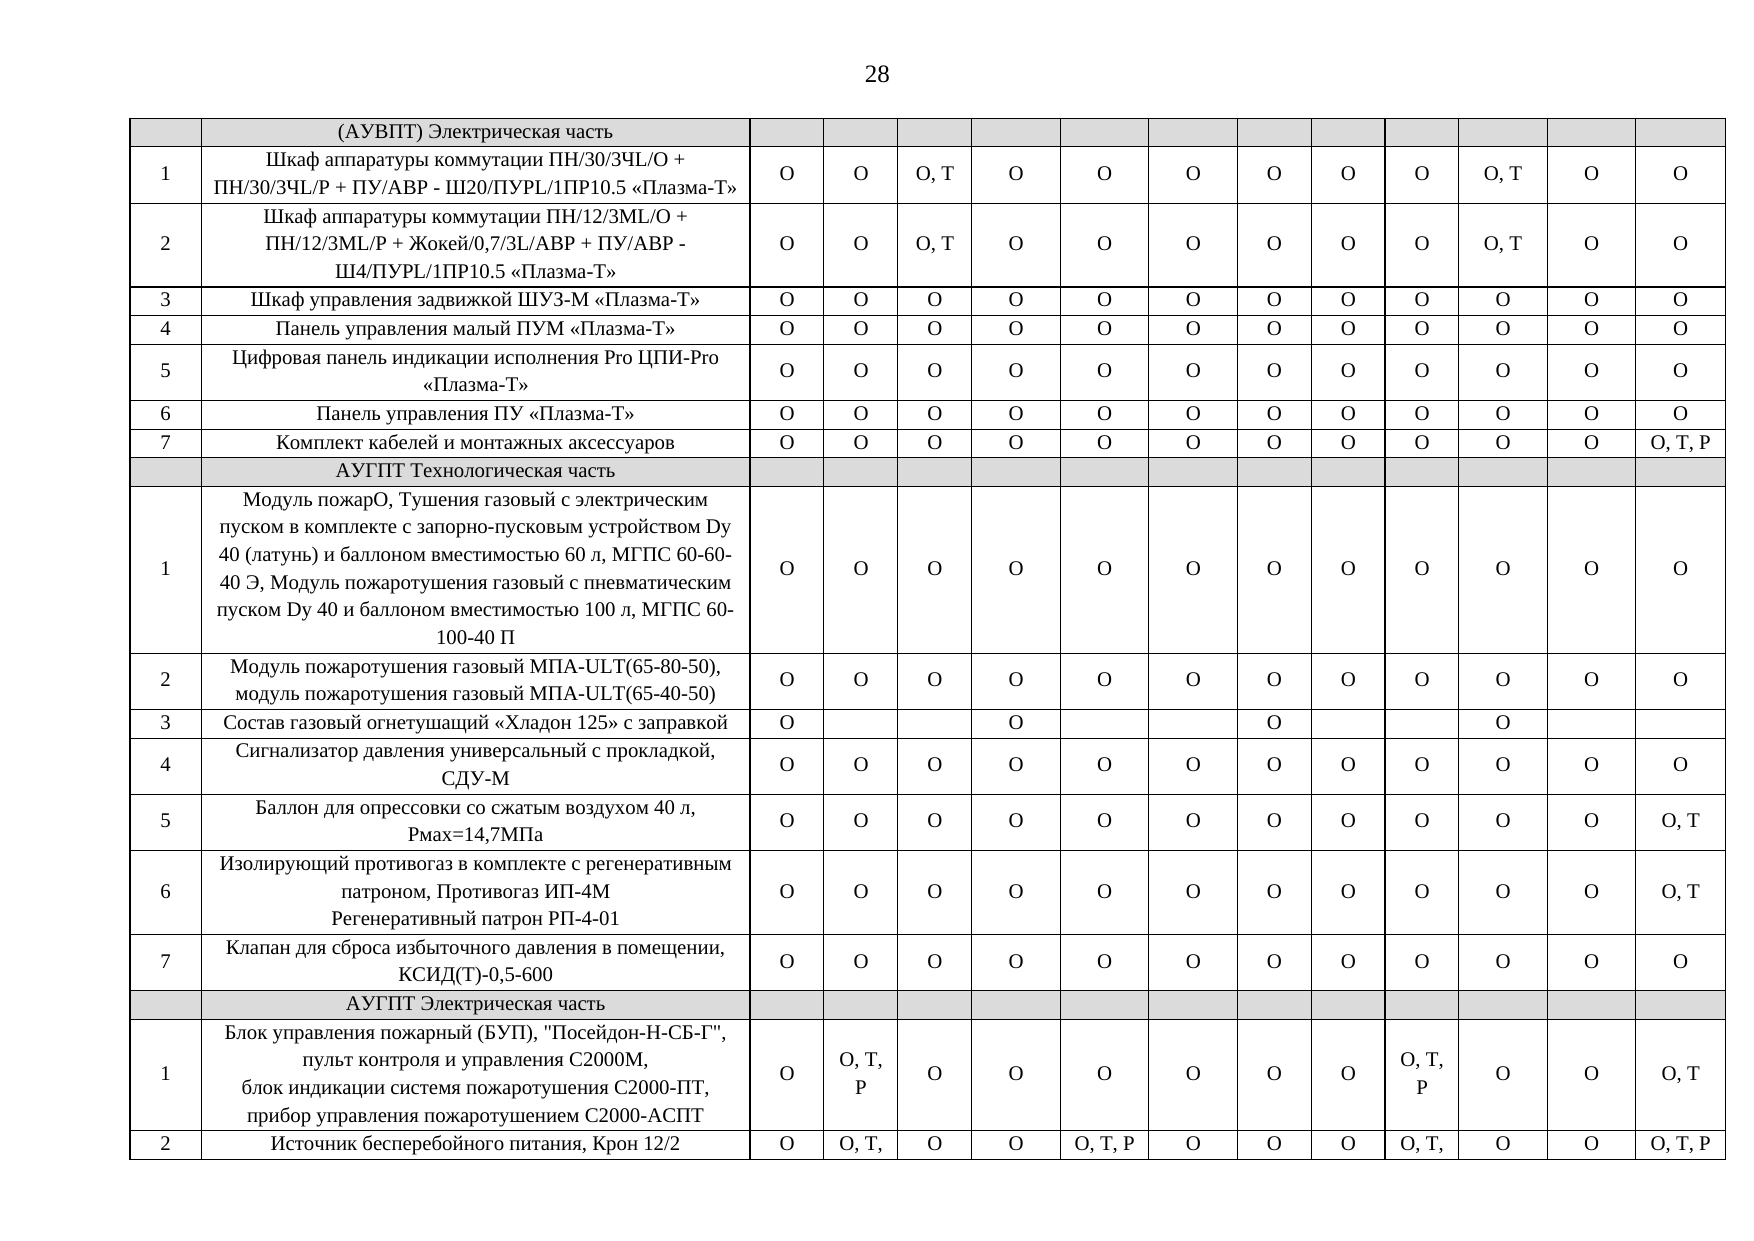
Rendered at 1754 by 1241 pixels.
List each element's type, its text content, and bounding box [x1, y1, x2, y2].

table_cell О [1238, 204, 1311, 286]
table_cell Баллон для опрессовки со сжатым воздухом 40 л, Рмах=14,7МПа [202, 795, 749, 850]
table_cell О [1386, 487, 1458, 652]
table_cell О, Т [1459, 147, 1547, 202]
table_cell Панель управления ПУ «Плазма-Т» [202, 401, 749, 428]
table_cell [1061, 119, 1148, 146]
table_cell Источник бесперебойного питания, Крон 12/2 [202, 1131, 749, 1159]
table_cell О [1548, 935, 1635, 990]
table_cell О [1459, 288, 1547, 315]
table_cell [751, 119, 823, 146]
table_cell О [1312, 430, 1384, 457]
table_cell [898, 458, 971, 486]
table_cell О [1061, 288, 1148, 315]
table_cell О [972, 1020, 1060, 1130]
table_cell О [1459, 1020, 1547, 1130]
table_cell [1386, 991, 1458, 1019]
table_cell О [898, 654, 971, 709]
table_cell О [1312, 795, 1384, 850]
table_cell [1149, 710, 1237, 737]
table_cell О [824, 204, 897, 286]
table_cell О [972, 654, 1060, 709]
table_cell О [1548, 654, 1635, 709]
table_cell Шкаф аппаратуры коммутации ПН/12/3МL/О + ПН/12/3МL/Р + Жокей/0,7/3L/АВР + ПУ/АВР - Ш4/ПУPL/1ПР10.5 «Плазма-Т» [202, 204, 749, 286]
table_cell О [1636, 739, 1725, 794]
table_cell 1 [131, 1020, 201, 1130]
table_cell О [1548, 851, 1635, 934]
table_cell О [1061, 430, 1148, 457]
table_cell О [1548, 401, 1635, 428]
table_cell О [1459, 487, 1547, 652]
table_cell 2 [131, 1131, 201, 1159]
table_cell О [1386, 345, 1458, 400]
table_cell О [1386, 935, 1458, 990]
table_cell Изолирующий противогаз в комплекте с регенеративным патроном, Противогаз ИП-4М Регенеративный патрон РП-4-01 [202, 851, 749, 934]
table_cell О [824, 345, 897, 400]
table_cell О [1459, 795, 1547, 850]
table_cell О [1238, 1131, 1311, 1159]
table_cell О [1459, 935, 1547, 990]
table_cell О [1238, 288, 1311, 315]
table_cell АУГПТ Электрическая часть [202, 991, 749, 1019]
table_cell О [1149, 204, 1237, 286]
table_cell О [824, 739, 897, 794]
table_cell [972, 458, 1060, 486]
table_cell О [972, 288, 1060, 315]
table_cell О [1149, 487, 1237, 652]
table_cell [1061, 710, 1148, 737]
table_cell 2 [131, 654, 201, 709]
table_cell О [824, 935, 897, 990]
table_cell О [824, 288, 897, 315]
table_cell [824, 119, 897, 146]
table_cell О [1149, 316, 1237, 344]
table_cell О [1238, 345, 1311, 400]
table_cell [131, 991, 201, 1019]
table_cell О [1386, 430, 1458, 457]
table_cell О [751, 1020, 823, 1130]
table_cell О, Т [898, 204, 971, 286]
table_cell О [972, 204, 1060, 286]
table_cell О [1238, 654, 1311, 709]
table_cell О [1149, 654, 1237, 709]
table_cell 1 [131, 487, 201, 652]
table_cell О [972, 739, 1060, 794]
table_cell О [1636, 487, 1725, 652]
table_cell О [751, 851, 823, 934]
table_cell О [1149, 430, 1237, 457]
table_cell О [1061, 739, 1148, 794]
table_cell О [1386, 204, 1458, 286]
table_cell О [1312, 1020, 1384, 1130]
table_cell О [898, 1131, 971, 1159]
table_cell О [1238, 1020, 1311, 1130]
table_cell [1636, 991, 1725, 1019]
table_cell О [1548, 316, 1635, 344]
table_cell О, Т [1636, 795, 1725, 850]
table_cell О [898, 430, 971, 457]
table_cell О [1312, 935, 1384, 990]
table_cell 1 [131, 147, 201, 202]
table_cell 3 [131, 710, 201, 737]
table_cell [898, 119, 971, 146]
table_cell О [1238, 739, 1311, 794]
table_cell О [1061, 316, 1148, 344]
table_cell О [1312, 316, 1384, 344]
table_cell 6 [131, 851, 201, 934]
table_cell О [898, 345, 971, 400]
table_cell [1459, 991, 1547, 1019]
table_cell О [1149, 401, 1237, 428]
table_cell О [751, 430, 823, 457]
table_cell О [1636, 204, 1725, 286]
table_cell О [1636, 654, 1725, 709]
table_cell 2 [131, 204, 201, 286]
table_cell О [824, 795, 897, 850]
table_cell 6 [131, 401, 201, 428]
table_cell О, Т [1636, 1020, 1725, 1130]
table_cell О [1459, 430, 1547, 457]
table_cell О [1386, 795, 1458, 850]
table_cell О [972, 430, 1060, 457]
table_cell О, Т, Р [1636, 430, 1725, 457]
table_cell 3 [131, 288, 201, 315]
table_cell О [1548, 1131, 1635, 1159]
table_cell О [1548, 204, 1635, 286]
table_cell О [1312, 288, 1384, 315]
table_cell О [1238, 316, 1311, 344]
table_cell [1548, 458, 1635, 486]
table_cell Модуль пожарО, Тушения газовый с электрическим пуском в комплекте с запорно-пусковым устройством Dу 40 (латунь) и баллоном вместимостью 60 л, МГПС 60-60-40 Э, Модуль пожаротушения газовый с пневматическим пуском Dу 40 и баллоном вместимостью 100 л, МГПС 60-100-40 П [202, 487, 749, 652]
table_cell О [898, 487, 971, 652]
table_cell О [972, 487, 1060, 652]
table_cell О [751, 487, 823, 652]
table_cell О [824, 654, 897, 709]
table_cell О [1061, 204, 1148, 286]
table_cell О [972, 345, 1060, 400]
table_cell О [1386, 316, 1458, 344]
table_cell О [1312, 739, 1384, 794]
table_cell О [1149, 935, 1237, 990]
table_cell О, Т, Р [1386, 1020, 1458, 1130]
table_cell О [1636, 288, 1725, 315]
table_cell 7 [131, 430, 201, 457]
table_cell О, Т, Р [1061, 1131, 1148, 1159]
table_cell [1238, 991, 1311, 1019]
table_cell О [1636, 316, 1725, 344]
table_cell О [1149, 345, 1237, 400]
table_cell О [972, 316, 1060, 344]
table_cell О [1312, 401, 1384, 428]
table_cell О [751, 739, 823, 794]
table_cell О [1312, 654, 1384, 709]
table_cell [1312, 119, 1384, 146]
table_cell [1459, 458, 1547, 486]
table_cell [1149, 119, 1237, 146]
table_cell Блок управления пожарный (БУП), "Посейдон-Н-СБ-Г", пульт контроля и управления С2000М, блок индикации системя пожаротушения С2000-ПТ, прибор управления пожаротушением С2000-АСПТ [202, 1020, 749, 1130]
table_cell О [1459, 345, 1547, 400]
table_cell О [898, 935, 971, 990]
table_cell О [1312, 851, 1384, 934]
table_cell О [1548, 487, 1635, 652]
table_cell О [824, 147, 897, 202]
table_cell О [824, 401, 897, 428]
table_cell Шкаф аппаратуры коммутации ПН/30/3ЧL/О + ПН/30/3ЧL/Р + ПУ/АВР - Ш20/ПУPL/1ПР10.5 «Плазма-Т» [202, 147, 749, 202]
table_cell О [1149, 1020, 1237, 1130]
table_cell О [1149, 739, 1237, 794]
table_cell О [898, 739, 971, 794]
table_cell О [1238, 401, 1311, 428]
table_cell О [898, 288, 971, 315]
table_cell [1548, 119, 1635, 146]
table_cell [1238, 119, 1311, 146]
table_cell О [972, 147, 1060, 202]
table_cell [1636, 710, 1725, 737]
table_cell О [1312, 204, 1384, 286]
table_cell О [1312, 487, 1384, 652]
table_cell О [972, 1131, 1060, 1159]
table_cell О [972, 401, 1060, 428]
table_cell О [898, 851, 971, 934]
table_cell О [1238, 487, 1311, 652]
table_cell [1386, 119, 1458, 146]
table_cell [972, 991, 1060, 1019]
table_cell [824, 458, 897, 486]
table_cell О [972, 935, 1060, 990]
table_cell О [1459, 654, 1547, 709]
table_cell О [1459, 739, 1547, 794]
table_cell О, Т, [1386, 1131, 1458, 1159]
table_cell О [1238, 795, 1311, 850]
table_cell [1061, 991, 1148, 1019]
table_cell О [1636, 147, 1725, 202]
table_cell О [751, 795, 823, 850]
table_cell 5 [131, 795, 201, 850]
table_cell [1149, 991, 1237, 1019]
table_cell АУГПТ Технологическая часть [202, 458, 749, 486]
table_cell О [1548, 430, 1635, 457]
table_cell О [751, 935, 823, 990]
table_cell О [1459, 851, 1547, 934]
table_cell О [1061, 654, 1148, 709]
table_cell О [1312, 147, 1384, 202]
table_cell [972, 119, 1060, 146]
table_cell О [1548, 345, 1635, 400]
table_cell [131, 458, 201, 486]
table_cell [1312, 710, 1384, 737]
table_cell [1149, 458, 1237, 486]
table_cell О [898, 316, 971, 344]
table_cell О [1459, 316, 1547, 344]
table_cell О [1548, 795, 1635, 850]
table_cell О [1386, 851, 1458, 934]
table_cell О [1238, 935, 1311, 990]
table_cell (АУВПТ) Электрическая часть [202, 119, 749, 146]
table_cell О [1061, 935, 1148, 990]
table_cell [1312, 458, 1384, 486]
table_cell О [972, 710, 1060, 737]
table_cell О [1149, 1131, 1237, 1159]
table_cell О [1459, 1131, 1547, 1159]
table_cell [824, 991, 897, 1019]
table_cell О [1386, 739, 1458, 794]
table_cell О, Т, [824, 1131, 897, 1159]
table_cell О [1459, 710, 1547, 737]
table_cell О, Т, Р [1636, 1131, 1725, 1159]
table_cell О [751, 710, 823, 737]
table_cell О [1636, 935, 1725, 990]
table_cell О [751, 1131, 823, 1159]
table_cell [1459, 119, 1547, 146]
table_cell О [751, 204, 823, 286]
table_cell О [1312, 1131, 1384, 1159]
table_cell [898, 710, 971, 737]
table_cell Панель управления малый ПУМ «Плазма-Т» [202, 316, 749, 344]
table_cell О [751, 345, 823, 400]
table_cell Шкаф управления задвижкой ШУЗ-М «Плазма-Т» [202, 288, 749, 315]
table_cell Клапан для сброса избыточного давления в помещении, КСИД(Т)-0,5-600 [202, 935, 749, 990]
table_cell Состав газовый огнетушащий «Хладон 125» с заправкой [202, 710, 749, 737]
table_cell О [1312, 345, 1384, 400]
table_cell О [1386, 654, 1458, 709]
table_cell О [1459, 401, 1547, 428]
table_cell О [751, 316, 823, 344]
table_cell О [1149, 851, 1237, 934]
table_cell 4 [131, 316, 201, 344]
table_cell [1386, 710, 1458, 737]
table_cell О, Т [1459, 204, 1547, 286]
table_cell О, Т [1636, 851, 1725, 934]
table_cell Сигнализатор давления универсальный с прокладкой, СДУ-М [202, 739, 749, 794]
table_cell О [898, 401, 971, 428]
table_cell О [1548, 1020, 1635, 1130]
table_cell [1061, 458, 1148, 486]
table_cell О [824, 851, 897, 934]
table_cell О [1548, 739, 1635, 794]
table_cell О [1548, 288, 1635, 315]
table_cell О [824, 316, 897, 344]
table_cell [1386, 458, 1458, 486]
table_cell Модуль пожаротушения газовый МПА-ULT(65-80-50), модуль пожаротушения газовый МПА-ULT(65-40-50) [202, 654, 749, 709]
table_cell О [751, 288, 823, 315]
table_cell О [1061, 851, 1148, 934]
table_cell О [824, 430, 897, 457]
table_cell О [1238, 430, 1311, 457]
table_cell О [1548, 147, 1635, 202]
table_cell [1548, 991, 1635, 1019]
table_cell [1636, 458, 1725, 486]
table_cell О [1386, 288, 1458, 315]
table_cell [131, 119, 201, 146]
table_cell О [751, 147, 823, 202]
table_cell О [1386, 401, 1458, 428]
table_cell О [1061, 147, 1148, 202]
table_cell О [898, 795, 971, 850]
table_cell Комплект кабелей и монтажных аксессуаров [202, 430, 749, 457]
table_cell 5 [131, 345, 201, 400]
table_cell О [1149, 288, 1237, 315]
table_cell О [1636, 345, 1725, 400]
table_cell [1548, 710, 1635, 737]
table_cell 7 [131, 935, 201, 990]
table_cell О [824, 487, 897, 652]
table_cell О [1149, 795, 1237, 850]
table_cell О [1061, 487, 1148, 652]
table_cell О [972, 851, 1060, 934]
table_cell [751, 991, 823, 1019]
table_cell О [972, 795, 1060, 850]
table_cell [1312, 991, 1384, 1019]
table_cell О [1238, 710, 1311, 737]
table_cell О [751, 401, 823, 428]
table_cell О [1386, 147, 1458, 202]
table_cell О, Т, Р [824, 1020, 897, 1130]
table_cell О [1061, 1020, 1148, 1130]
table_cell О [1238, 147, 1311, 202]
table_cell 4 [131, 739, 201, 794]
table_cell [1238, 458, 1311, 486]
table_cell [898, 991, 971, 1019]
table_cell [751, 458, 823, 486]
table_cell Цифровая панель индикации исполнения Pro ЦПИ-Pro «Плазма-Т» [202, 345, 749, 400]
table_cell О [1636, 401, 1725, 428]
table_cell О [1149, 147, 1237, 202]
table_cell [1636, 119, 1725, 146]
table_cell [824, 710, 897, 737]
table_cell О [1061, 345, 1148, 400]
table_cell О [1238, 851, 1311, 934]
table_cell О [1061, 401, 1148, 428]
table_cell О, Т [898, 147, 971, 202]
table_cell О [751, 654, 823, 709]
table_cell О [1061, 795, 1148, 850]
table_cell О [898, 1020, 971, 1130]
